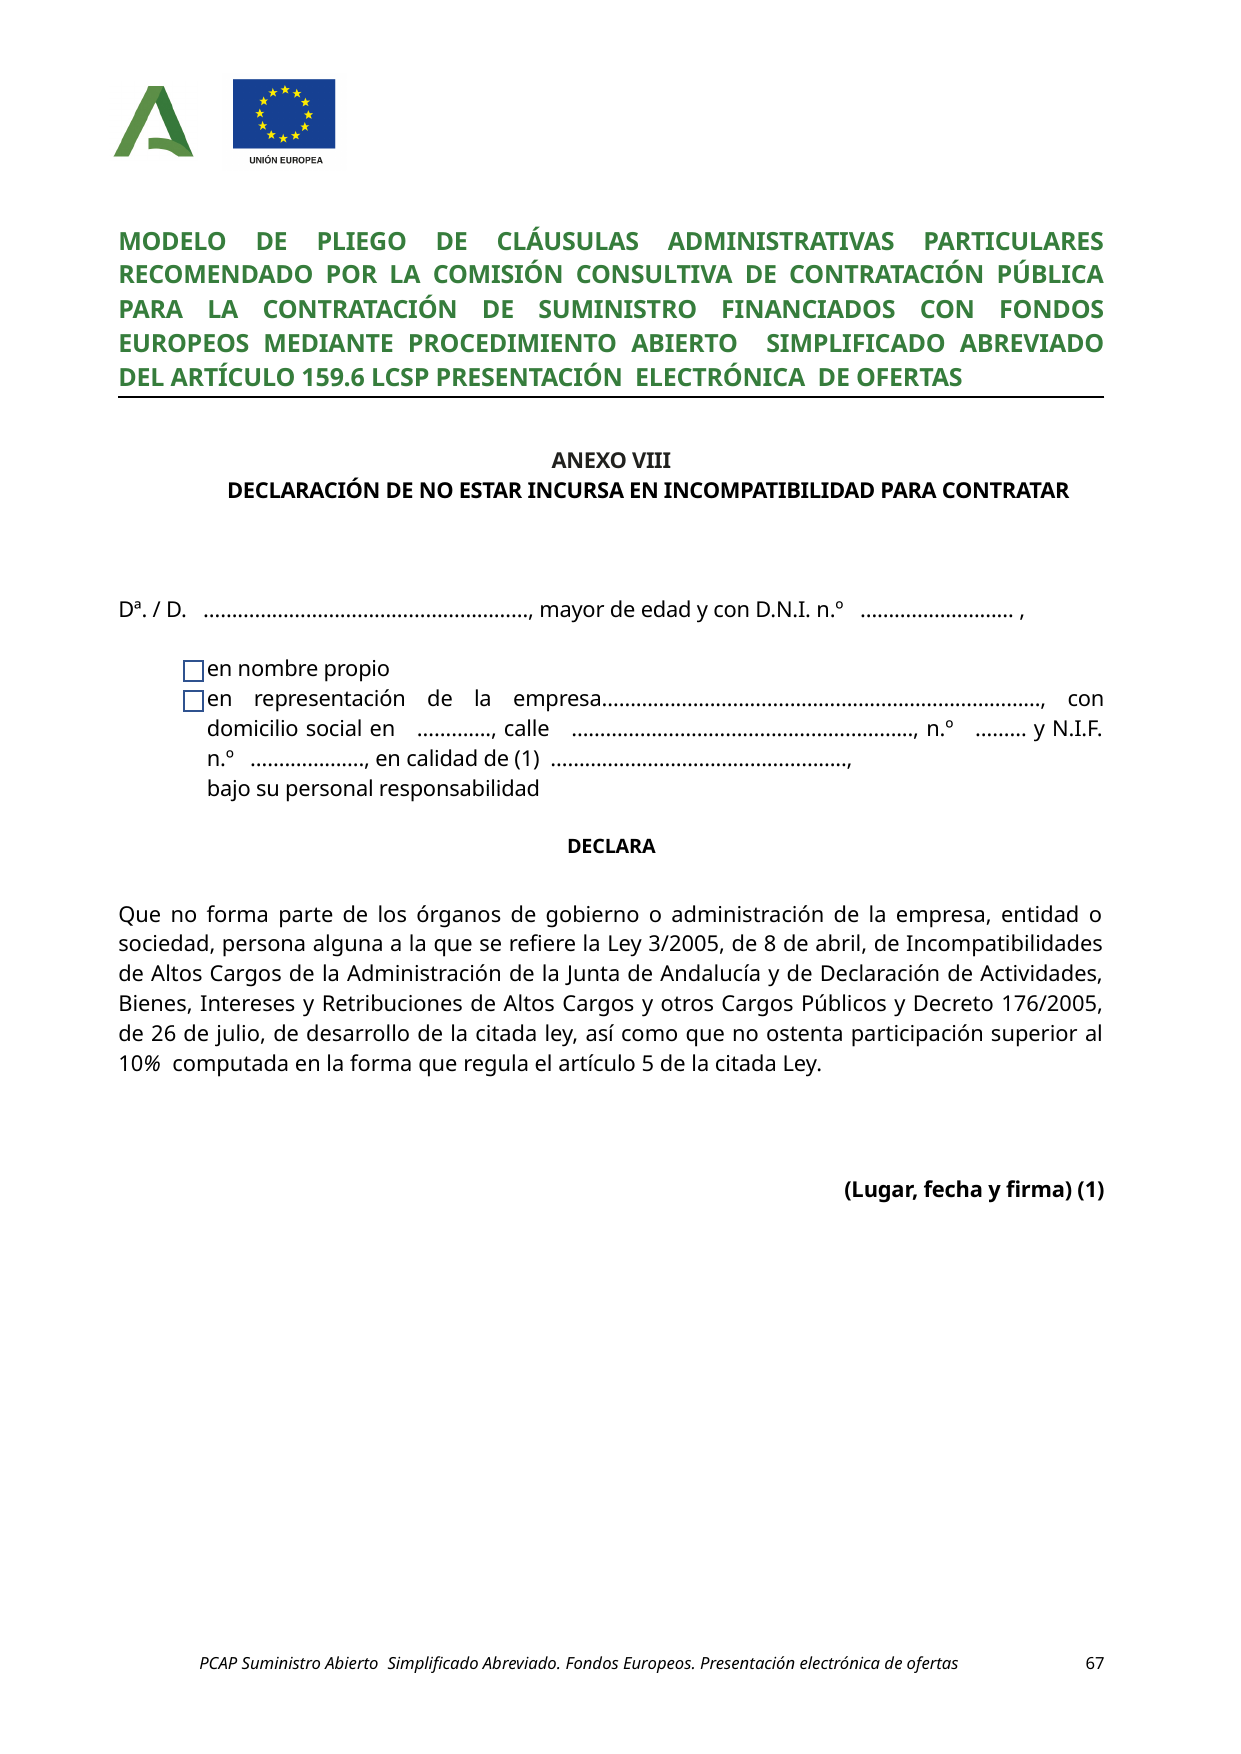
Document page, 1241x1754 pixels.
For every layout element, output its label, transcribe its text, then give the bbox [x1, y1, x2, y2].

text Dª. / D. …………………………………………………, mayor de edad y con D.N.I. n.º ……………………… , [118, 594, 1104, 623]
text ANEXO VIII [118, 445, 1104, 474]
text en representación de la empresa…………..………………………………………………………, con domicilio social en …………., calle …………………………………………………..., n.º ……… y N.I.F. n.º …….…………., en calidad de (1) ……….…………….…………………….., [207, 683, 1104, 772]
picture [221, 73, 347, 171]
text (Lugar, fecha y firma) (1) [118, 1174, 1104, 1204]
text en nombre propio [207, 653, 1104, 683]
text MODELO DE PLIEGO DE CLÁUSULAS ADMINISTRATIVAS PARTICULARES RECOMENDADO POR LA COMISIÓN CONSULTIVA DE CONTRATACIÓN PÚBLICA PARA LA CONTRATACIÓN DE SUMINISTRO FINANCIADOS CON FONDOS EUROPEOS MEDIANTE PROCEDIMIENTO ABIERTO SIMPLIFICADO ABREVIADO DEL ARTÍCULO 159.6 LCSP PRESENTACIÓN ELECTRÓNICA DE OFERTAS [118, 223, 1104, 396]
picture [109, 81, 198, 161]
text Que no forma parte de los órganos de gobierno o administración de la empresa, entidad o sociedad, persona alguna a la que se refiere la Ley 3/2005, de 8 de abril, de Incompatibilidades de Altos Cargos de la Administración de la Junta de Andalucía y de Declaración de Actividades, Bienes, Intereses y Retribuciones de Altos Cargos y otros Cargos Públicos y Decreto 176/2005, de 26 de julio, de desarrollo de la citada ley, así como que no ostenta participación superior al 10% computada en la forma que regula el artículo 5 de la citada Ley. [118, 898, 1104, 1077]
text DECLARACIÓN DE NO ESTAR INCURSA EN INCOMPATIBILIDAD PARA CONTRATAR [118, 474, 1104, 504]
text bajo su personal responsabilidad [207, 772, 1104, 802]
text DECLARA [118, 832, 1104, 859]
